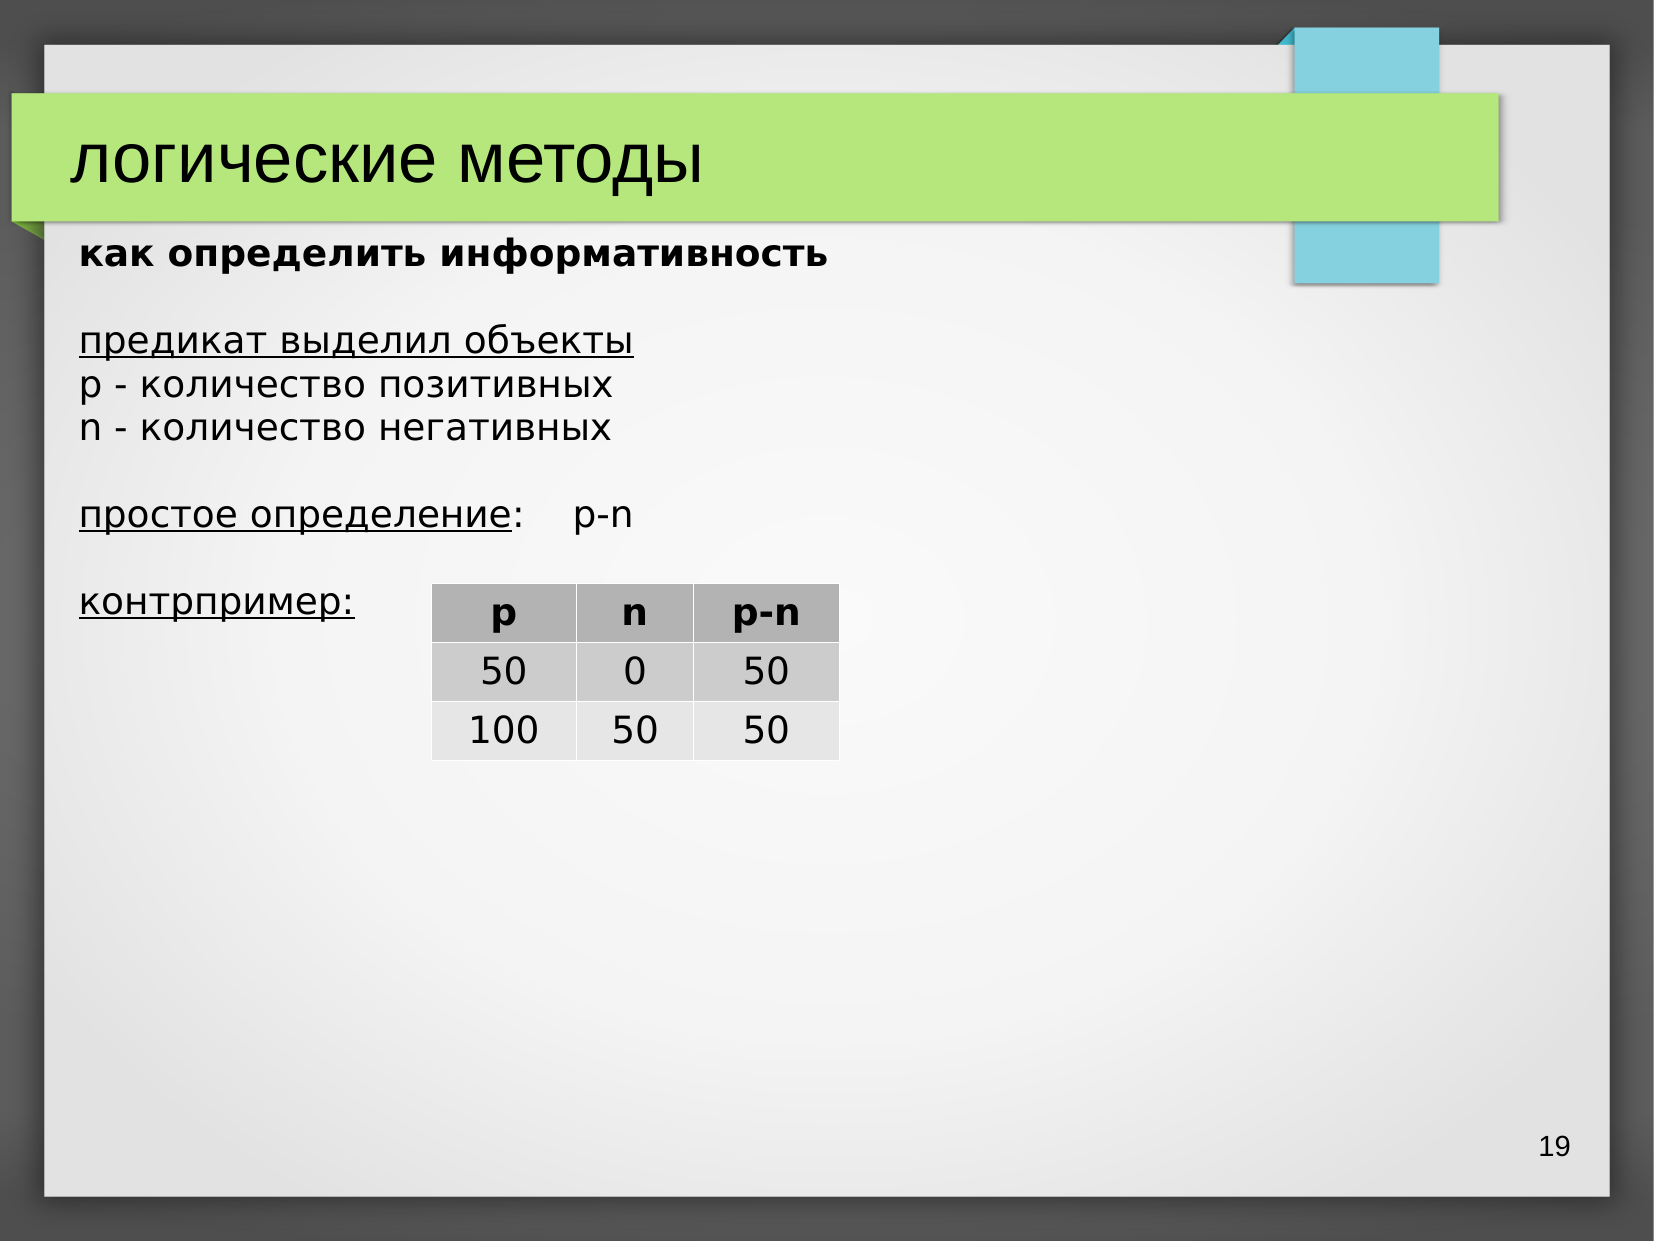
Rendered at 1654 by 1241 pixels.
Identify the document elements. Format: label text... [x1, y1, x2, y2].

table_cell 50 [577, 702, 693, 760]
table_cell 50 [432, 643, 576, 701]
table_header n [577, 584, 693, 642]
table_cell 0 [577, 643, 693, 701]
picture [0, 0, 1654, 1241]
table_header p [432, 584, 576, 642]
title логические методы [70, 118, 1205, 199]
table_cell 50 [694, 702, 839, 760]
table_cell 50 [694, 643, 839, 701]
text_box как определить информативность предикат выделил объекты p - количество позитивных n - количество негативных простое определение: p-n контрпример: [63, 224, 875, 632]
table_header p-n [694, 584, 839, 642]
table_cell 100 [432, 702, 576, 760]
